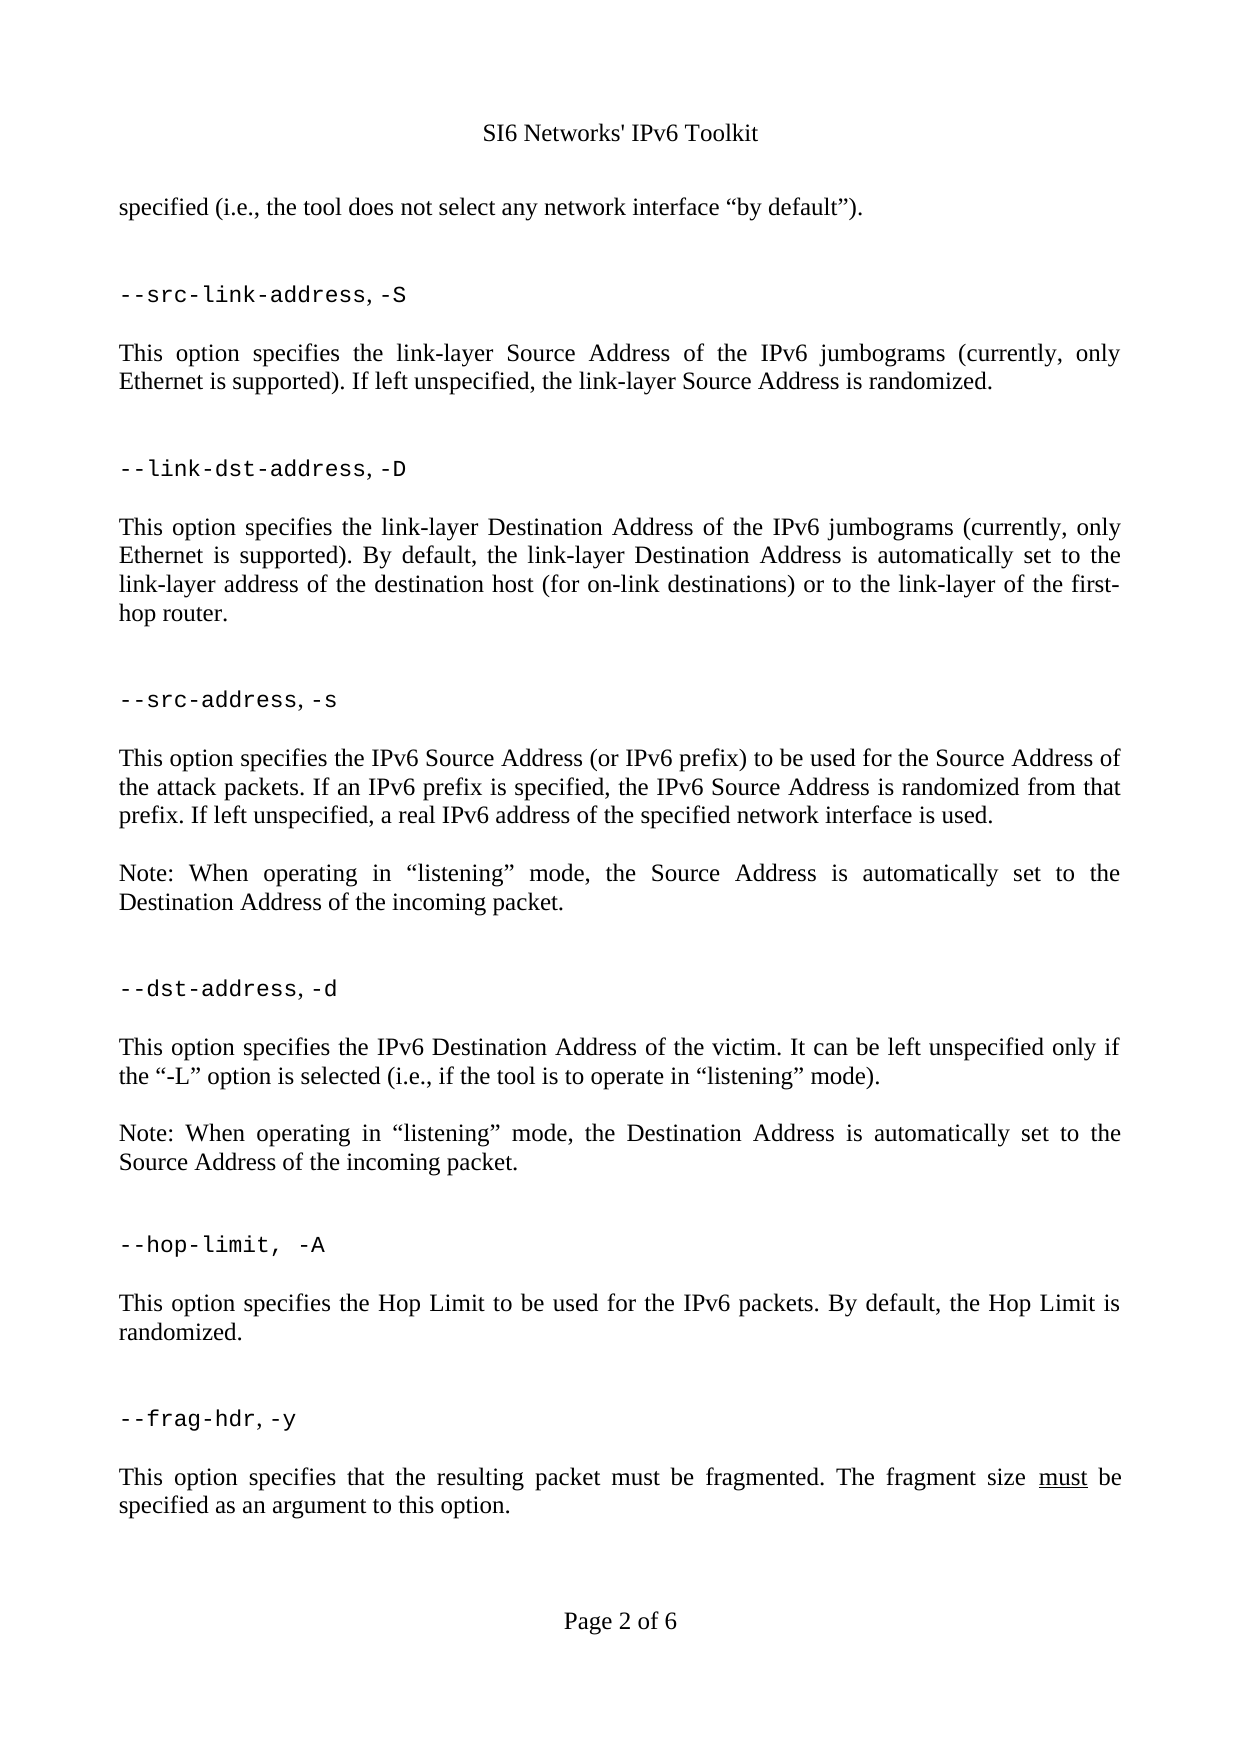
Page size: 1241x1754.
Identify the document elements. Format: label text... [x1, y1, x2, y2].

text --src-address, -s [118, 684, 1122, 714]
text --src-link-address, -S [118, 279, 1122, 309]
text --frag-hdr, -y [118, 1403, 1122, 1433]
text This option specifies the link-layer Source Address of the IPv6 jumbograms (currently, only Ethernet is supported). If left unspecified, the link-layer Source Address is randomized. [118, 338, 1122, 395]
text This option specifies that the resulting packet must be fragmented. The fragment size must be specified as an argument to this option. [118, 1462, 1122, 1519]
text This option specifies the link-layer Destination Address of the IPv6 jumbograms (currently, only Ethernet is supported). By default, the link-layer Destination Address is automatically set to the link-layer address of the destination host (for on-link destinations) or to the link-layer of the first-hop router. [118, 512, 1122, 627]
text This option specifies the Hop Limit to be used for the IPv6 packets. By default, the Hop Limit is randomized. [118, 1288, 1122, 1345]
text --link-dst-address, -D [118, 453, 1122, 483]
text specified (i.e., the tool does not select any network interface “by default”). [118, 192, 1122, 221]
text --hop-limit, -A [118, 1233, 1122, 1259]
text This option specifies the IPv6 Source Address (or IPv6 prefix) to be used for the Source Address of the attack packets. If an IPv6 prefix is specified, the IPv6 Source Address is randomized from that prefix. If left unspecified, a real IPv6 address of the specified network interface is used. [118, 743, 1122, 829]
text Note: When operating in “listening” mode, the Destination Address is automatically set to the Source Address of the incoming packet. [118, 1118, 1122, 1176]
text This option specifies the IPv6 Destination Address of the victim. It can be left unspecified only if the “-L” option is selected (i.e., if the tool is to operate in “listening” mode). [118, 1032, 1122, 1089]
text Note: When operating in “listening” mode, the Source Address is automatically set to the Destination Address of the incoming packet. [118, 858, 1122, 916]
text --dst-address, -d [118, 973, 1122, 1003]
